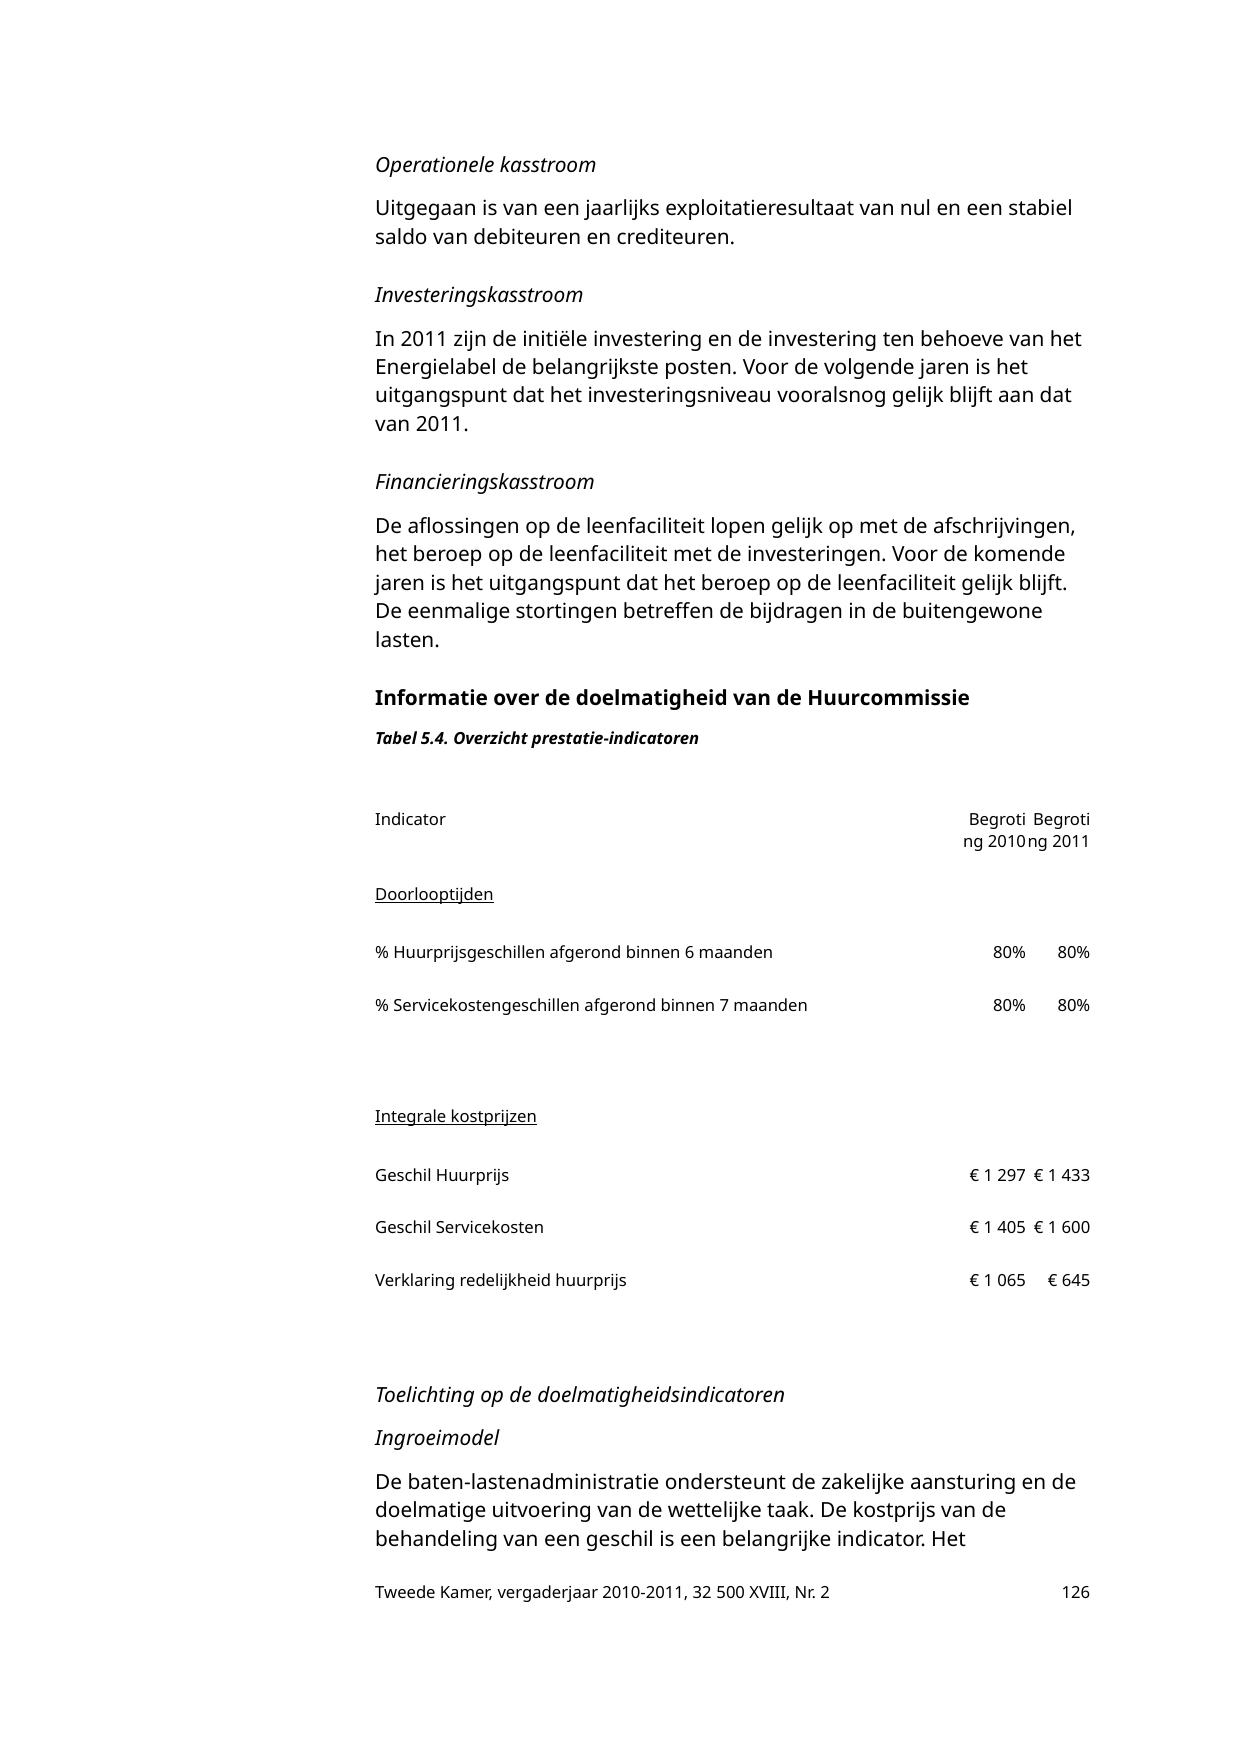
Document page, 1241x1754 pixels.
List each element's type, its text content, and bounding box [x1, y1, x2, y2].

table_cell 80% [1026, 994, 1090, 1046]
text Informatie over de doelmatigheid van de Huurcommissie [375, 683, 1090, 712]
table_header Indicator [375, 807, 961, 883]
table_cell € 1 600 [1026, 1216, 1090, 1269]
table_cell % Huurprijsgeschillen afgerond binnen 6 maanden [375, 941, 961, 994]
table_cell Geschil Huurprijs [375, 1163, 961, 1216]
table_cell [961, 1046, 1026, 1105]
table_cell € 1 297 [961, 1163, 1026, 1216]
text De eenmalige stortingen betreffen de bijdragen in de buitengewone lasten. [375, 596, 1090, 653]
text In 2011 zijn de initiële investering en de investering ten behoeve van het Energielabel de belangrijkste posten. Voor de volgende jaren is het uitgangspunt dat het investeringsniveau vooralsnog gelijk blijft aan dat van 2011. [375, 324, 1090, 437]
table_cell € 1 433 [1026, 1163, 1090, 1216]
table_header Begroting 2011 [1026, 807, 1090, 883]
text Ingroeimodel [375, 1423, 1090, 1452]
table_cell 80% [961, 941, 1026, 994]
table_cell Verklaring redelijkheid huurprijs [375, 1269, 961, 1321]
table_cell [375, 1046, 961, 1105]
text Financieringskasstroom [375, 467, 1090, 496]
table_cell [1026, 883, 1090, 941]
text Tabel 5.4. Overzicht prestatie-indicatoren [375, 727, 1090, 749]
table_cell Doorlooptijden [375, 883, 961, 941]
table_cell % Servicekostengeschillen afgerond binnen 7 maanden [375, 994, 961, 1046]
table_cell Integrale kostprijzen [375, 1105, 961, 1163]
text Toelichting op de doelmatigheidsindicatoren [375, 1380, 1090, 1408]
text Investeringskasstroom [375, 280, 1090, 309]
table_cell [961, 883, 1026, 941]
table_cell [1026, 1105, 1090, 1163]
table_cell [961, 1105, 1026, 1163]
table_cell Geschil Servicekosten [375, 1216, 961, 1269]
table_cell [1026, 1046, 1090, 1105]
table_cell 80% [961, 994, 1026, 1046]
table_header Begroting 2010 [961, 807, 1026, 883]
table_cell € 1 065 [961, 1269, 1026, 1321]
table_cell € 1 405 [961, 1216, 1026, 1269]
table_cell € 645 [1026, 1269, 1090, 1321]
text De baten-lastenadministratie ondersteunt de zakelijke aansturing en de doelmatige uitvoering van de wettelijke taak. De kostprijs van de behandeling van een geschil is een belangrijke indicator. Het [375, 1467, 1090, 1552]
text De aflossingen op de leenfaciliteit lopen gelijk op met de afschrijvingen, het beroep op de leenfaciliteit met de investeringen. Voor de komende jaren is het uitgangspunt dat het beroep op de leenfaciliteit gelijk blijft. [375, 511, 1090, 596]
text Uitgegaan is van een jaarlijks exploitatieresultaat van nul en een stabiel saldo van debiteuren en crediteuren. [375, 193, 1090, 250]
table_cell 80% [1026, 941, 1090, 994]
text Operationele kasstroom [375, 150, 1090, 178]
